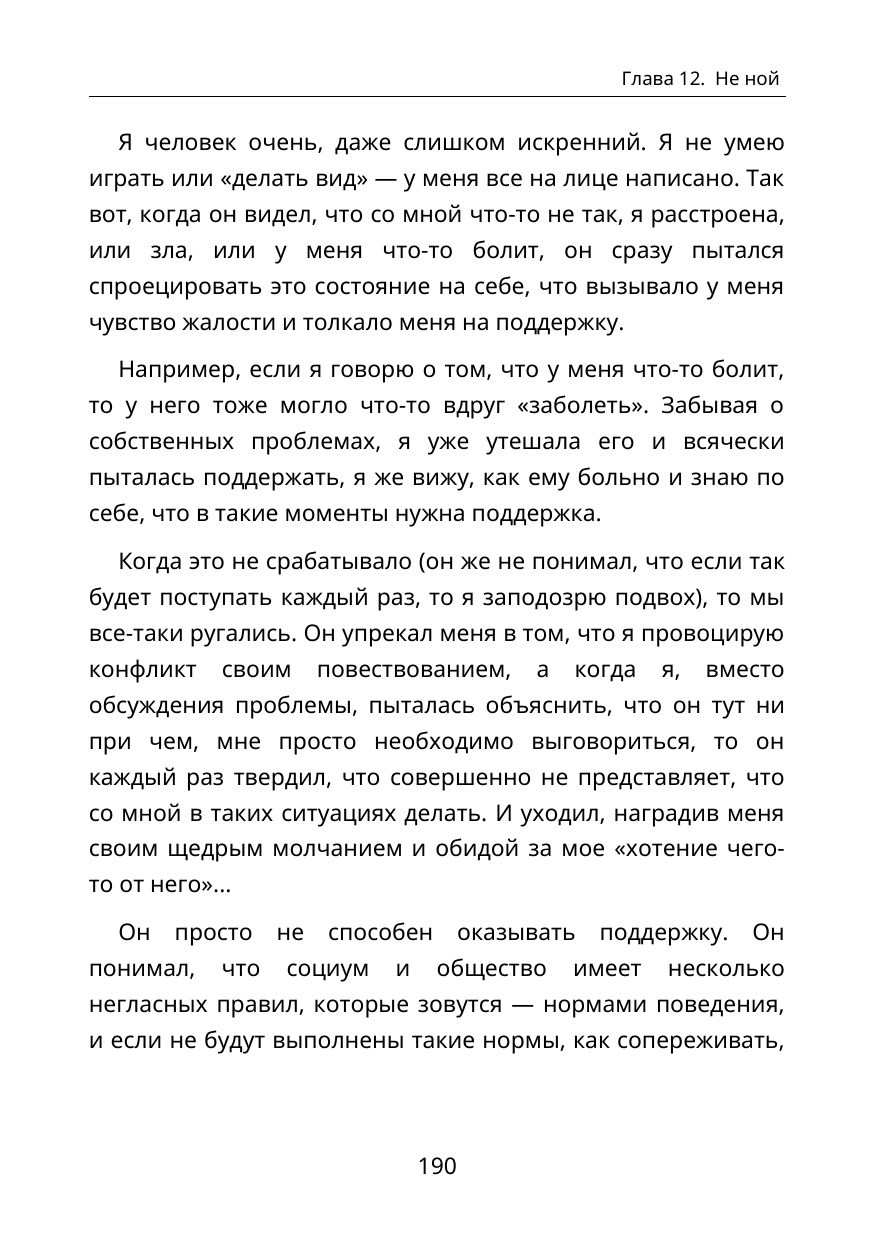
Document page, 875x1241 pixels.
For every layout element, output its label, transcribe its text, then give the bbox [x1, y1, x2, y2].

text Например, если я говорю о том, что у меня что-то болит, то у него тоже могло что-то вдруг «заболеть». Забывая о собственных проблемах, я уже утешала его и всячески пыталась поддержать, я же вижу, как ему больно и знаю по себе, что в такие моменты нужна поддержка. [88, 353, 786, 528]
text Он просто не способен оказывать поддержку. Он понимал, что социум и общество имеет несколько негласных правил, которые зовутся — нормами поведения, и если не будут выполнены такие нормы, как сопереживать, [88, 916, 786, 1055]
text Я человек очень, даже слишком искренний. Я не умею играть или «делать вид» — у меня все на лице написано. Так вот, когда он видел, что со мной что-то не так, я расстроена, или зла, или у меня что-то болит, он сразу пытался спроецировать это состояние на себе, что вызывало у меня чувство жалости и толкало меня на поддержку. [88, 126, 786, 337]
text Когда это не срабатывало (он же не понимал, что если так будет поступать каждый раз, то я заподозрю подвох), то мы все-таки ругались. Он упрекал меня в том, что я провоцирую конфликт своим повествованием, а когда я, вместо обсуждения проблемы, пыталась объяснить, что он тут ни при чем, мне просто необходимо выговориться, то он каждый раз твердил, что совершенно не представляет, что со мной в таких ситуациях делать. И уходил, наградив меня своим щедрым молчанием и обидой за мое «хотение чего-то от него»... [88, 545, 786, 899]
